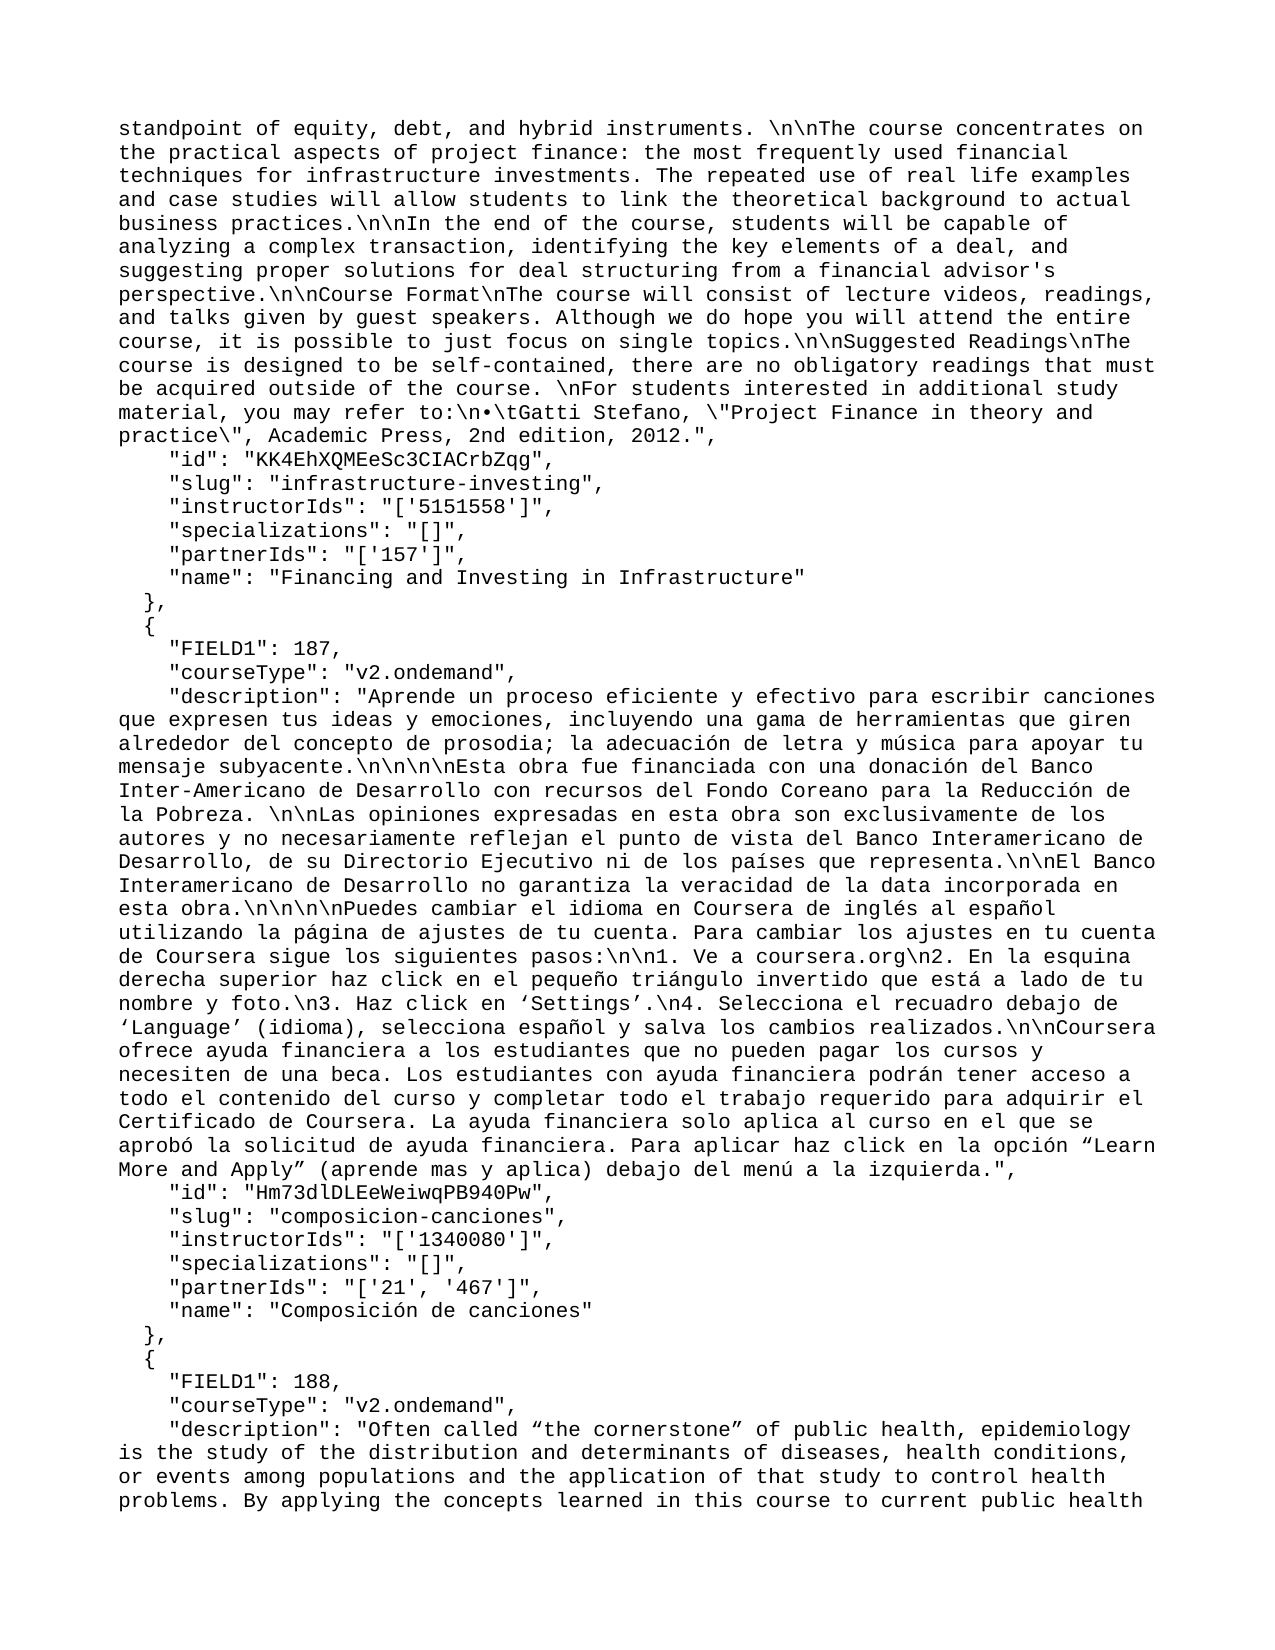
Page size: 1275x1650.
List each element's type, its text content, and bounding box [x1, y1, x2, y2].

text "partnerIds": "['21', '467']", [118, 1277, 1157, 1300]
text "name": "Financing and Investing in Infrastructure" [118, 567, 1157, 591]
text "description": "Often called “the cornerstone” of public health, epidemiology is the study of the distribution and determinants of diseases, health conditions, or events among populations and the application of that study to control health problems. By applying the concepts learned in this course to current public health [118, 1419, 1157, 1513]
text "courseType": "v2.ondemand", [118, 1395, 1157, 1419]
text "slug": "infrastructure-investing", [118, 473, 1157, 496]
text "slug": "composicion-canciones", [118, 1206, 1157, 1229]
text "FIELD1": 188, [118, 1371, 1157, 1395]
text }, [118, 591, 1157, 615]
text "id": "KK4EhXQMEeSc3CIACrbZqg", [118, 449, 1157, 473]
text }, [118, 1324, 1157, 1348]
text "description": "Aprende un proceso eficiente y efectivo para escribir canciones que expresen tus ideas y emociones, incluyendo una gama de herramientas que giren alrededor del concepto de prosodia; la adecuación de letra y música para apoyar tu mensaje subyacente.\n\n\n\nEsta obra fue financiada con una donación del Banco Inter-Americano de Desarrollo con recursos del Fondo Coreano para la Reducción de la Pobreza. \n\nLas opiniones expresadas en esta obra son exclusivamente de los autores y no necesariamente reflejan el punto de vista del Banco Interamericano de Desarrollo, de su Directorio Ejecutivo ni de los países que representa.\n\nEl Banco Interamericano de Desarrollo no garantiza la veracidad de la data incorporada en esta obra.\n\n\n\nPuedes cambiar el idioma en Coursera de inglés al español utilizando la página de ajustes de tu cuenta. Para cambiar los ajustes en tu cuenta de Coursera sigue los siguientes pasos:\n\n1. Ve a coursera.org\n2. En la esquina derecha superior haz click en el pequeño triángulo invertido que está a lado de tu nombre y foto.\n3. Haz click en ‘Settings’.\n4. Selecciona el recuadro debajo de ‘Language’ (idioma), selecciona español y salva los cambios realizados.\n\nCoursera ofrece ayuda financiera a los estudiantes que no pueden pagar los cursos y necesiten de una beca. Los estudiantes con ayuda financiera podrán tener acceso a todo el contenido del curso y completar todo el trabajo requerido para adquirir el Certificado de Coursera. La ayuda financiera solo aplica al curso en el que se aprobó la solicitud de ayuda financiera. Para aplicar haz click en la opción “Learn More and Apply” (aprende mas y aplica) debajo del menú a la izquierda.", [118, 686, 1157, 1182]
text "instructorIds": "['5151558']", [118, 496, 1157, 520]
text "courseType": "v2.ondemand", [118, 662, 1157, 686]
text "specializations": "[]", [118, 1253, 1157, 1277]
text "instructorIds": "['1340080']", [118, 1229, 1157, 1253]
text "name": "Composición de canciones" [118, 1300, 1157, 1324]
text "specializations": "[]", [118, 520, 1157, 544]
text "id": "Hm73dlDLEeWeiwqPB940Pw", [118, 1182, 1157, 1206]
text { [118, 615, 1157, 638]
text "FIELD1": 187, [118, 638, 1157, 662]
text standpoint of equity, debt, and hybrid instruments. \n\nThe course concentrates on the practical aspects of project finance: the most frequently used financial techniques for infrastructure investments. The repeated use of real life examples and case studies will allow students to link the theoretical background to actual business practices.\n\nIn the end of the course, students will be capable of analyzing a complex transaction, identifying the key elements of a deal, and suggesting proper solutions for deal structuring from a financial advisor's perspective.\n\nCourse Format\nThe course will consist of lecture videos, readings, and talks given by guest speakers. Although we do hope you will attend the entire course, it is possible to just focus on single topics.\n\nSuggested Readings\nThe course is designed to be self-contained, there are no obligatory readings that must be acquired outside of the course. \nFor students interested in additional study material, you may refer to:\n•\tGatti Stefano, \"Project Finance in theory and practice\", Academic Press, 2nd edition, 2012.", [118, 118, 1157, 449]
text "partnerIds": "['157']", [118, 544, 1157, 567]
text { [118, 1348, 1157, 1371]
